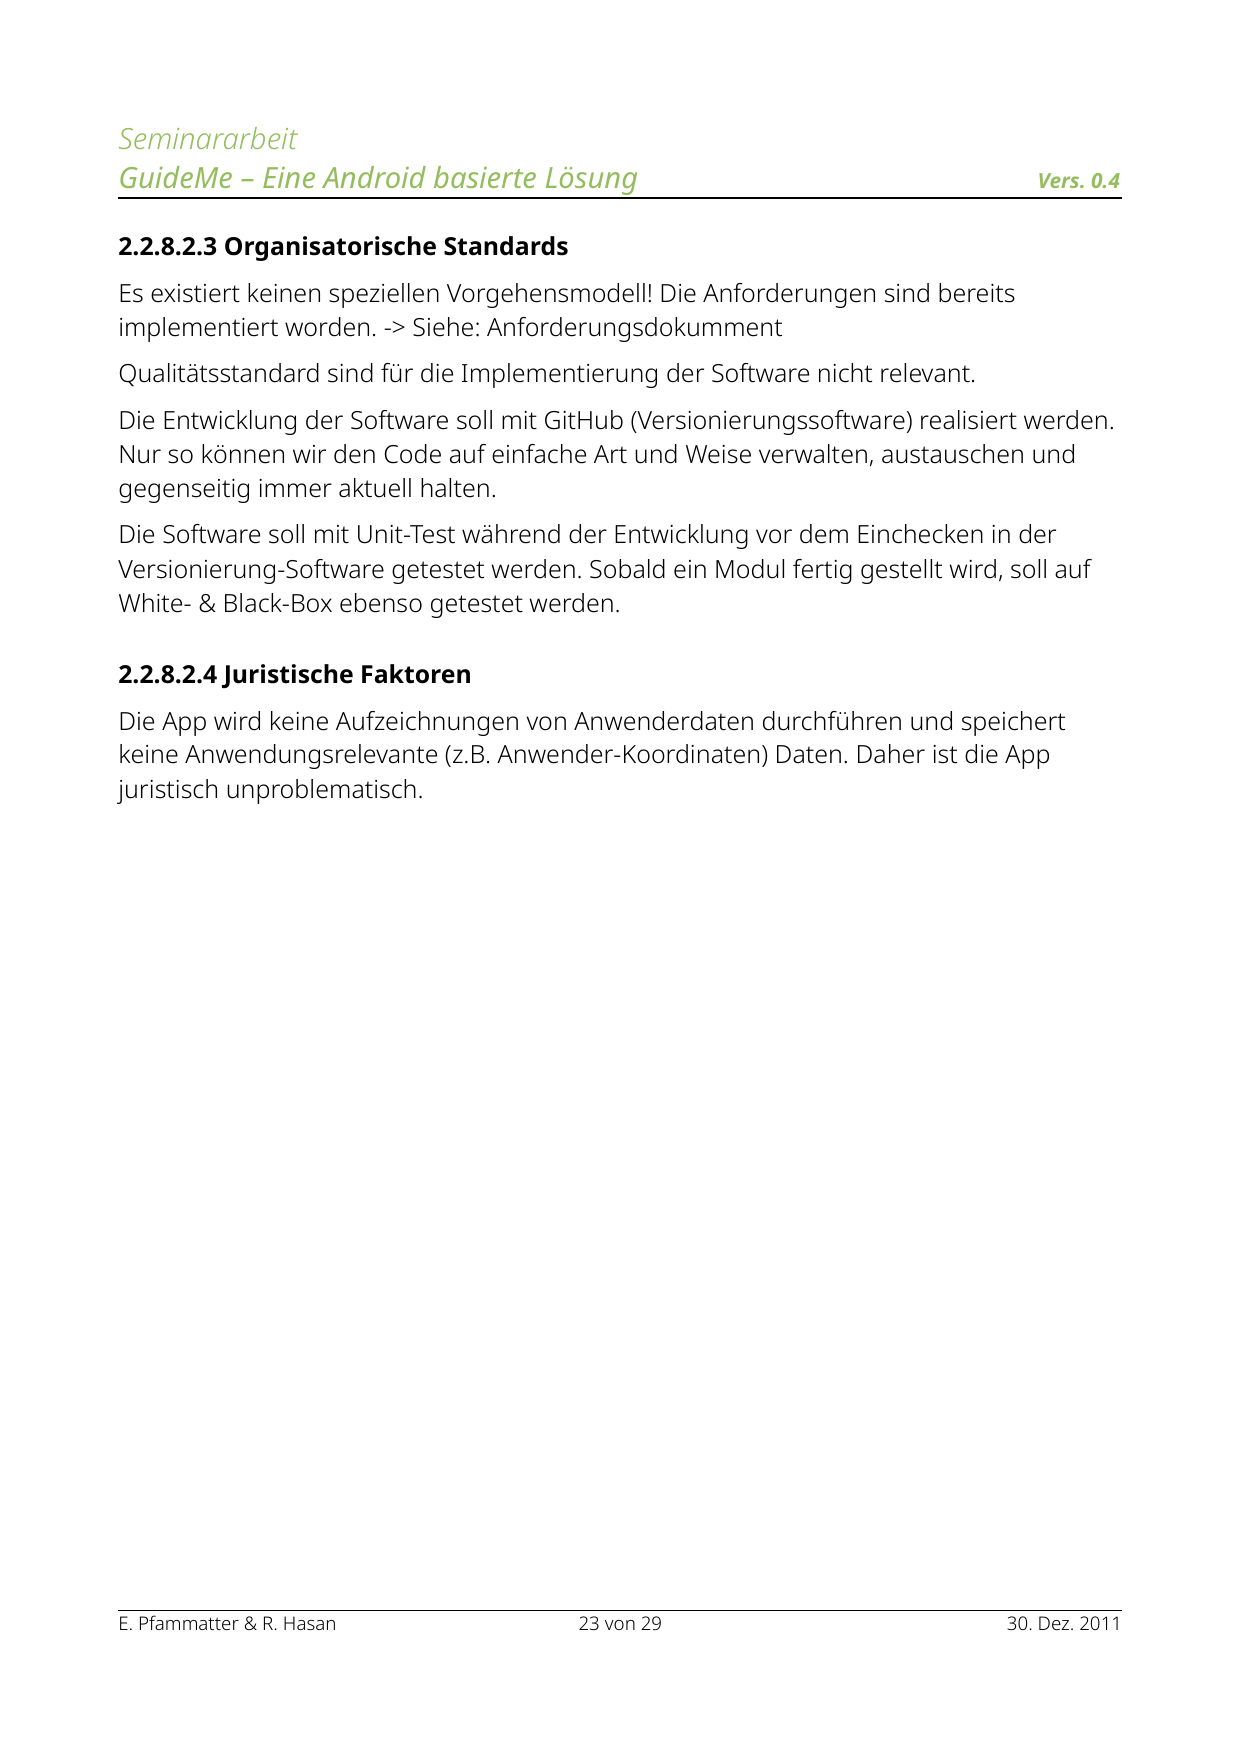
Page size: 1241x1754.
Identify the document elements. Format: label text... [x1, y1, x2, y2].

text Die App wird keine Aufzeichnungen von Anwenderdaten durchführen und speichert keine Anwendungsrelevante (z.B. Anwender-Koordinaten) Daten. Daher ist die App juristisch unproblematisch. [118, 703, 1122, 805]
text Die Software soll mit Unit-Test während der Entwicklung vor dem Einchecken in der Versionierung-Software getestet werden. Sobald ein Modul fertig gestellt wird, soll auf White- & Black-Box ebenso getestet werden. [118, 517, 1122, 619]
subtitle 2.2.8.2.3 Organisatorische Standards [118, 229, 1122, 263]
subtitle 2.2.8.2.4 Juristische Faktoren [118, 657, 1122, 691]
text Die Entwicklung der Software soll mit GitHub (Versionierungssoftware) realisiert werden. Nur so können wir den Code auf einfache Art und Weise verwalten, austauschen und gegenseitig immer aktuell halten. [118, 402, 1122, 505]
text Qualitätsstandard sind für die Implementierung der Software nicht relevant. [118, 356, 1122, 390]
text Es existiert keinen speziellen Vorgehensmodell! Die Anforderungen sind bereits implementiert worden. -> Siehe: Anforderungsdokumment [118, 275, 1122, 343]
